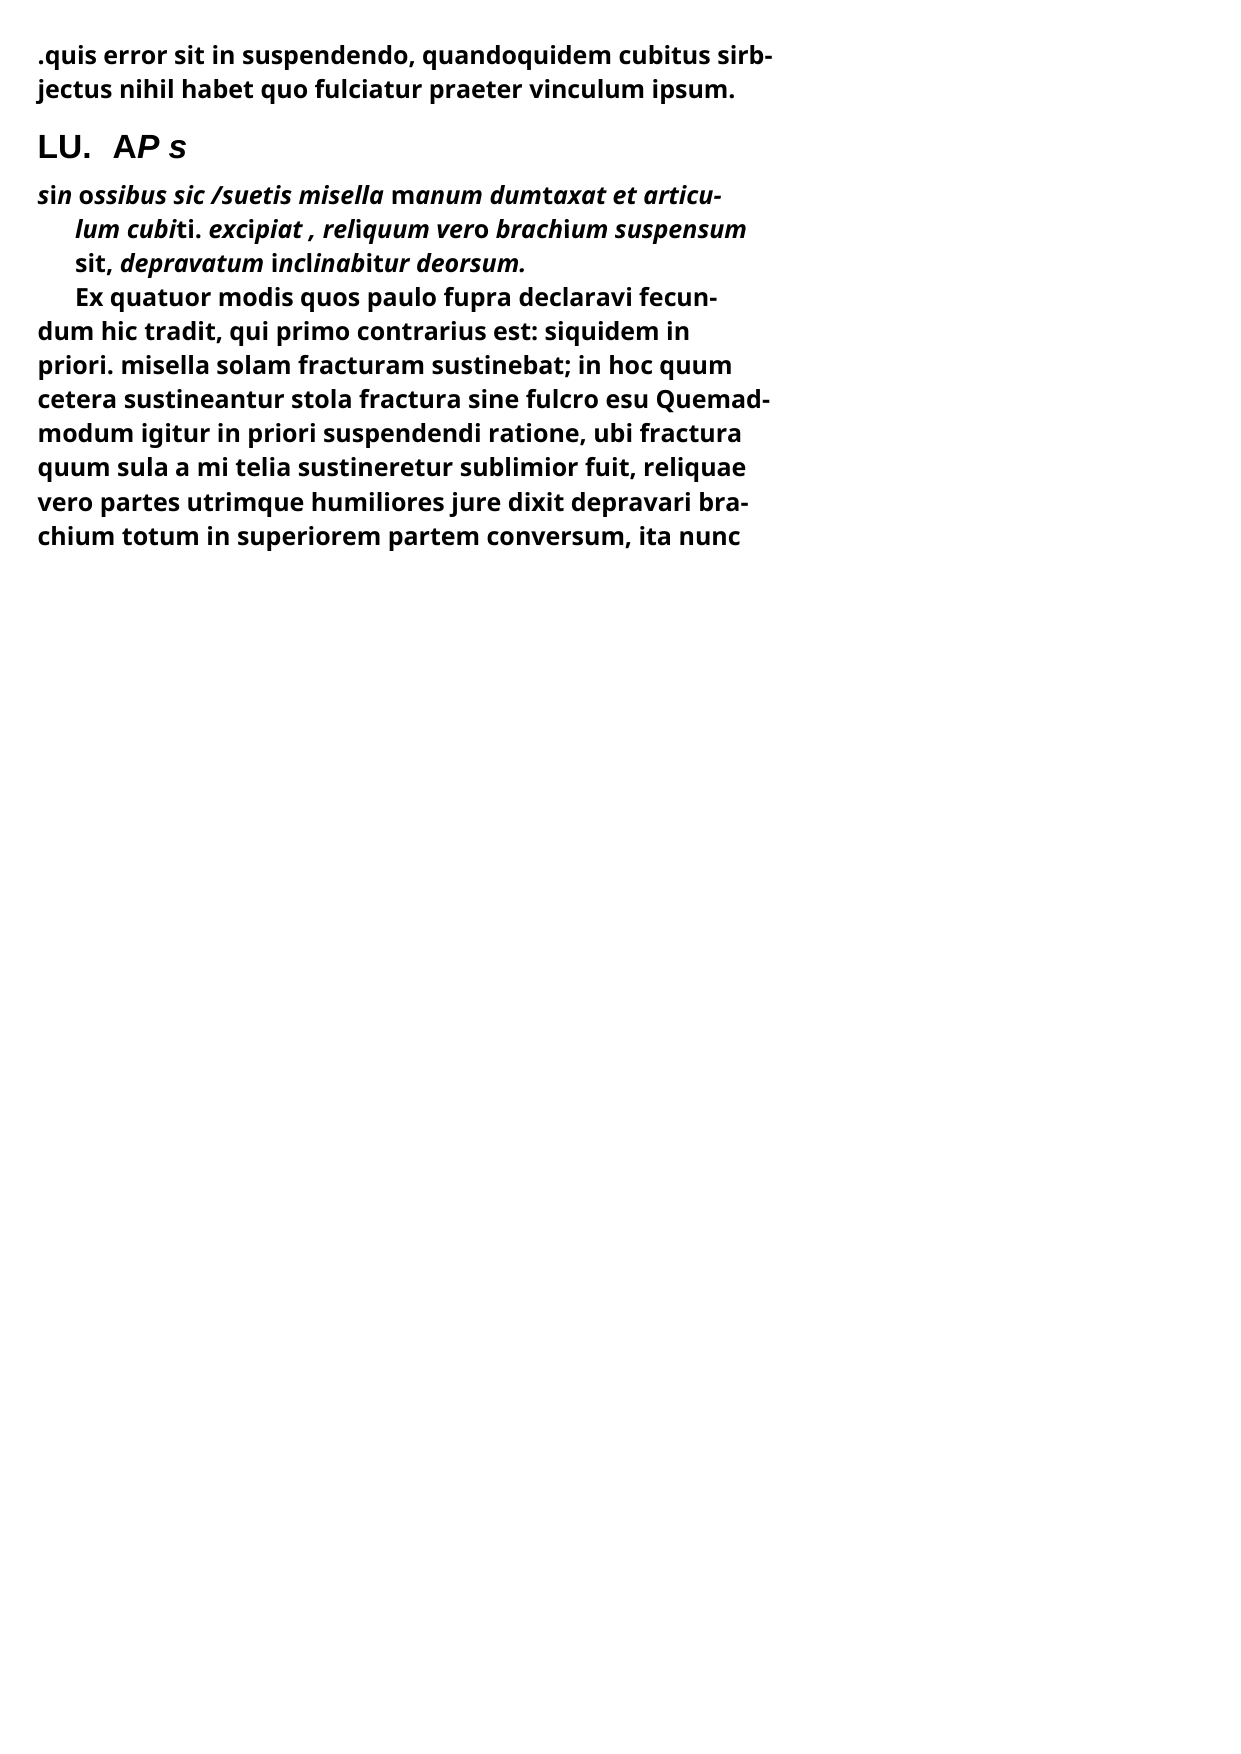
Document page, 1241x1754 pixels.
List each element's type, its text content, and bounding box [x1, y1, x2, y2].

text .quis error sit in suspendendo, quandoquidem cubitus sirb- jectus nihil habet quo fulciatur praeter vinculum ipsum. [37, 37, 1203, 106]
text sin ossibus sic /suetis misella manum dumtaxat et articu- lum cubiti. excipiat , reliquum vero brachium suspensum sit, depravatum inclinabitur deorsum. [37, 178, 1203, 280]
subtitle LU. AP s [37, 126, 1203, 165]
text Ex quatuor modis quos paulo fupra declaravi fecun- dum hic tradit, qui primo contrarius est: siquidem in priori. misella solam fracturam sustinebat; in hoc quum cetera sustineantur stola fractura sine fulcro esu Quemad- modum igitur in priori suspendendi ratione, ubi fractura quum sula a mi telia sustineretur sublimior fuit, reliquae vero partes utrimque humiliores jure dixit depravari bra- chium totum in superiorem partem conversum, ita nunc [37, 280, 1203, 552]
